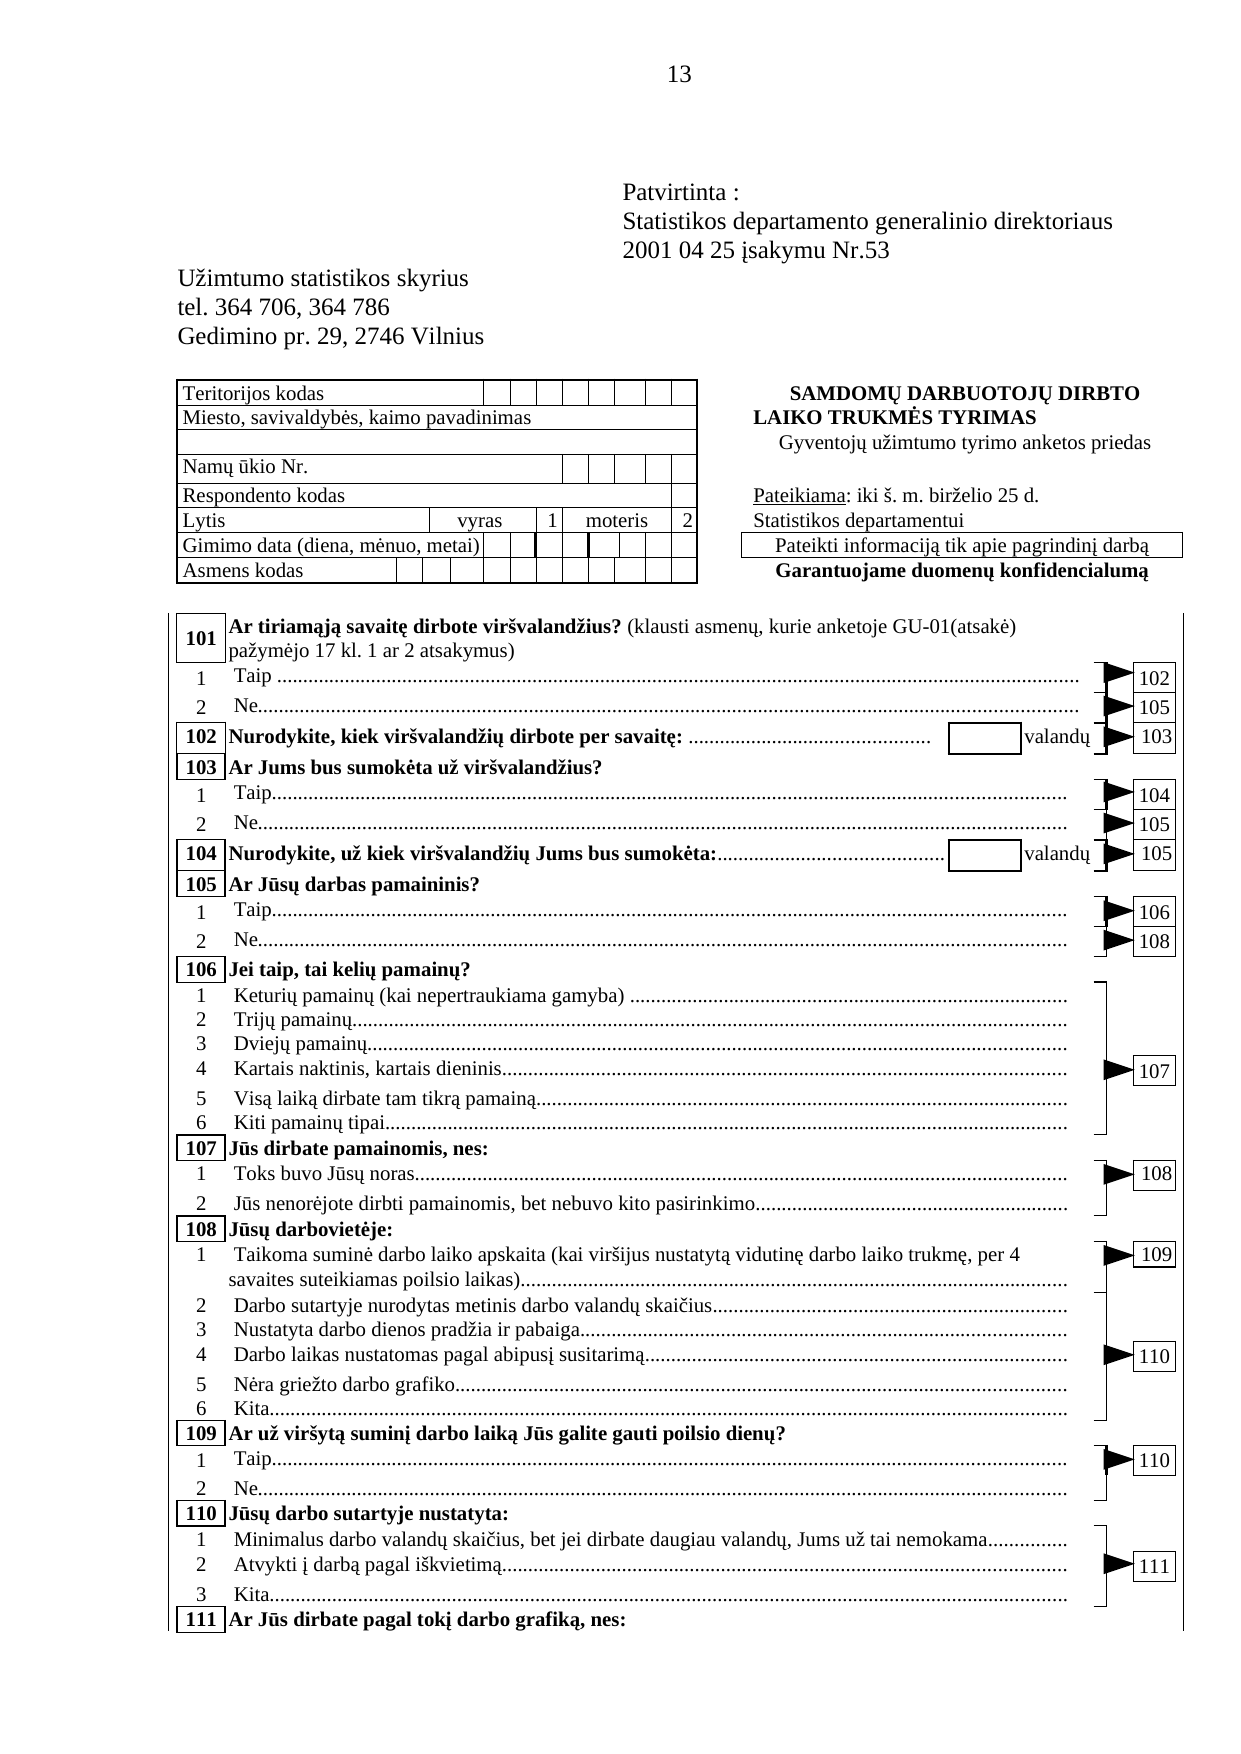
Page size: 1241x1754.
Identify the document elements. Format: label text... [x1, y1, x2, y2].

table_cell [1133, 1372, 1175, 1396]
table_cell [1116, 1551, 1133, 1562]
table_cell [1116, 926, 1133, 939]
table_cell [1133, 1420, 1175, 1445]
table_cell [1108, 799, 1116, 809]
table_cell Ar Jūsų darbas pamaininis? [226, 870, 1093, 896]
table_cell [589, 455, 614, 483]
table_cell [1094, 780, 1105, 809]
table_cell [1175, 1371, 1183, 1396]
table_cell [1107, 1190, 1116, 1215]
table_cell [1116, 753, 1133, 779]
table_cell Taip [225, 779, 1093, 809]
table_cell [169, 956, 176, 981]
table_cell Taip [225, 1445, 1093, 1474]
table_cell [1133, 1086, 1175, 1110]
table_cell [1116, 707, 1133, 722]
table_cell [1094, 1317, 1106, 1341]
table_cell Gyventojų užimtumo tyrimo anketos priedas [742, 429, 1188, 454]
table_cell [1175, 1134, 1183, 1160]
table_cell [1116, 692, 1133, 705]
table_cell 1 [177, 1242, 225, 1292]
table_cell [1133, 1317, 1175, 1341]
table_cell Jūsų darbo sutartyje nustatyta: [226, 1500, 1093, 1525]
table_header [589, 381, 614, 404]
table_cell [1094, 1031, 1106, 1055]
table_header [646, 381, 671, 404]
table_cell Taip [225, 662, 1093, 692]
table_cell 105 [1134, 810, 1175, 839]
table_cell [1106, 753, 1116, 779]
table_cell [1094, 1371, 1106, 1396]
table_cell 102 [177, 723, 225, 752]
table_cell 108 [178, 1217, 224, 1241]
table_cell [1116, 1215, 1133, 1241]
table_cell [1175, 1500, 1183, 1525]
table_cell [169, 1525, 177, 1551]
table_cell [1094, 1446, 1105, 1474]
table_cell [1116, 824, 1133, 839]
table_cell [1176, 1160, 1183, 1190]
table_cell [1116, 1371, 1133, 1396]
table_cell [1107, 1371, 1116, 1396]
table_cell [1108, 779, 1116, 785]
table_cell [1116, 722, 1133, 735]
table_cell Nurodykite, už kiek viršvalandžių Jums bus sumokėta: [226, 839, 948, 869]
table_cell vyras [430, 508, 536, 532]
table_cell [169, 1215, 176, 1241]
table_cell 2 [177, 1007, 225, 1031]
table_cell [698, 532, 741, 557]
table_cell [1116, 870, 1133, 896]
table_cell [1108, 839, 1116, 847]
table_cell Asmens kodas [178, 558, 396, 582]
table_cell [1094, 1341, 1106, 1371]
table_cell [1116, 1292, 1133, 1317]
table_cell [169, 722, 176, 752]
table_cell [1116, 1461, 1133, 1474]
table_cell [646, 455, 671, 483]
table_cell [1108, 1466, 1116, 1474]
table_cell Jei taip, tai kelių pamainų? [226, 956, 1093, 981]
table_cell [1116, 1110, 1133, 1134]
table_cell 108 [1134, 927, 1175, 956]
table_cell 1 [177, 1446, 225, 1474]
table_cell [1116, 662, 1133, 671]
table_cell [1107, 1263, 1116, 1292]
table_cell [1116, 1606, 1133, 1631]
table_cell Trijų pamainų [225, 1007, 1093, 1031]
table_cell [1094, 1085, 1106, 1110]
table_cell [1133, 1007, 1175, 1031]
table_cell [1116, 1500, 1133, 1525]
table_cell [1175, 1396, 1183, 1420]
table_cell 4 [177, 1341, 225, 1371]
table_cell [1094, 693, 1105, 722]
table_cell [1176, 809, 1183, 839]
table_cell [1175, 1215, 1183, 1241]
table_header 101 [177, 614, 225, 662]
table_cell [1133, 1476, 1175, 1500]
table_cell [1116, 1581, 1133, 1606]
table_cell [1133, 871, 1175, 896]
table_cell [672, 533, 696, 557]
table_cell [169, 809, 177, 839]
table_cell [1176, 926, 1183, 956]
table_cell [563, 455, 588, 483]
table_header [1175, 613, 1183, 662]
table_cell [1108, 1445, 1116, 1452]
table_cell 109 [1134, 1242, 1175, 1266]
table_cell Keturių pamainų (kai nepertraukiama gamyba) [225, 981, 1093, 1007]
table_cell valandų [1022, 722, 1093, 752]
table_cell [1107, 926, 1116, 933]
table_cell Kartais naktinis, kartais dieninis [225, 1055, 1093, 1085]
table_cell 107 [178, 1136, 224, 1160]
table_cell [1094, 956, 1116, 981]
table_cell 102 [1134, 663, 1175, 692]
table_cell [169, 1341, 177, 1371]
table_cell 103 [1134, 723, 1175, 752]
table_cell [646, 533, 671, 557]
table_cell [698, 429, 742, 454]
table_cell [169, 1292, 177, 1317]
text Užimtumo statistikos skyrius [177, 263, 1181, 292]
table_cell [1175, 1007, 1183, 1031]
table_cell [1175, 1525, 1183, 1551]
table_cell 3 [177, 1581, 225, 1606]
table_cell [1094, 663, 1105, 692]
table_cell Kita [225, 1581, 1093, 1606]
table_cell Minimalus darbo valandų skaičius, bet jei dirbate daugiau valandų, Jums už tai nemokama [225, 1525, 1093, 1551]
table_cell Kiti pamainų tipai [225, 1110, 1093, 1134]
table_cell [950, 724, 1020, 752]
table_cell [563, 533, 587, 557]
table_cell 104 [1134, 780, 1175, 809]
table_cell [1183, 557, 1188, 582]
table_cell moteris [563, 508, 671, 532]
table_cell [1133, 754, 1175, 779]
table_cell [1175, 956, 1183, 981]
table_cell 2 [672, 508, 696, 532]
table_cell [1116, 896, 1133, 909]
table_cell 109 [178, 1421, 224, 1445]
table_cell [1116, 912, 1133, 926]
table_cell Lytis [178, 508, 429, 532]
table_cell [1108, 680, 1116, 692]
table_cell [1107, 1571, 1116, 1606]
table_cell Gimimo data (diena, mėnuo, metai) [178, 533, 483, 557]
table_cell [1094, 1007, 1106, 1031]
table_cell [1107, 1475, 1116, 1500]
table_cell 6 [177, 1110, 225, 1134]
table_cell Atvykti į darbą pagal iškvietimą [225, 1551, 1093, 1581]
table_cell [1133, 957, 1175, 981]
table_header [1116, 613, 1133, 662]
table_cell [1116, 793, 1133, 809]
table_cell [1116, 1031, 1133, 1055]
table_cell [169, 1110, 177, 1134]
table_cell [1116, 1475, 1133, 1500]
table_cell Darbo sutartyje nurodytas metinis darbo valandų skaičius [225, 1292, 1093, 1317]
table_cell Statistikos departamentui [742, 507, 1188, 532]
table_cell Nėra griežto darbo grafiko [225, 1371, 1093, 1396]
table_cell [1176, 722, 1183, 752]
table_cell [1116, 1356, 1133, 1371]
table_cell [1175, 1475, 1183, 1500]
table_cell Ne [225, 1475, 1093, 1500]
table_cell 5 [177, 1371, 225, 1396]
table_cell [1175, 1031, 1183, 1055]
table_cell 2 [177, 1292, 225, 1317]
table_cell [169, 1007, 177, 1031]
table_cell Ne [225, 926, 1093, 956]
table_cell [1116, 1134, 1133, 1160]
table_cell [511, 533, 534, 557]
table_cell [1107, 1292, 1116, 1317]
table_cell [1176, 692, 1183, 722]
table_cell [1133, 1582, 1175, 1606]
table_cell [1094, 1242, 1106, 1292]
table_cell [1094, 1110, 1106, 1134]
table_cell [169, 1371, 177, 1396]
table_cell 4 [177, 1055, 225, 1085]
table_cell [1176, 839, 1183, 869]
table_cell [1175, 981, 1183, 1007]
table_cell [1107, 1110, 1116, 1134]
table_cell [1116, 956, 1133, 981]
table_cell [169, 981, 177, 1007]
table_cell [1116, 1565, 1133, 1581]
table_cell [1133, 1110, 1175, 1134]
table_cell [1107, 1160, 1116, 1167]
table_cell [1116, 1007, 1133, 1031]
table_cell [1094, 724, 1105, 752]
table_cell 2 [177, 809, 225, 839]
table_cell [169, 1317, 177, 1341]
table_cell [1175, 1292, 1183, 1317]
table_cell [1116, 1341, 1133, 1353]
table_cell [1107, 981, 1116, 1007]
table_cell [1094, 1055, 1106, 1085]
table_cell Ar už viršytą suminį darbo laiką Jūs galite gauti poilsio dienų? [226, 1420, 1093, 1445]
table_cell 1 [537, 508, 562, 532]
table_header [1133, 613, 1175, 662]
table_cell [1116, 738, 1133, 752]
table_cell [1108, 896, 1116, 904]
table_cell [646, 558, 671, 582]
table_cell Pateikiama: iki š. m. birželio 25 d. [742, 483, 1188, 507]
table_cell [169, 1134, 176, 1160]
table_cell [1133, 1268, 1175, 1292]
table_cell [537, 533, 562, 557]
table_cell 106 [178, 957, 224, 981]
table_header [615, 381, 645, 404]
table_cell [511, 558, 536, 582]
table_cell 1 [177, 1527, 225, 1551]
table_cell [1133, 1525, 1175, 1551]
table_cell [1183, 532, 1188, 557]
table_cell [1094, 983, 1106, 1007]
table_cell 103 [178, 754, 224, 779]
table_cell [169, 896, 177, 926]
table_cell [1133, 1215, 1175, 1241]
table_cell [169, 692, 177, 722]
table_cell Ar Jums bus sumokėta už viršvalandžius? [226, 753, 1093, 779]
table_cell [1116, 1257, 1133, 1292]
table_cell [615, 558, 645, 582]
table_cell [1107, 1085, 1116, 1110]
table_cell [169, 1551, 177, 1581]
table_cell Pateikti informaciją tik apie pagrindinį darbą [742, 533, 1182, 557]
table_cell 110 [1134, 1446, 1175, 1474]
table_cell [1116, 1396, 1133, 1420]
table_cell [672, 455, 696, 483]
text Gedimino pr. 29, 2746 Vilnius [177, 321, 1181, 350]
table_cell [1175, 1317, 1183, 1341]
table_cell Ar Jūs dirbate pagal tokį darbo grafiką, nes: [226, 1606, 1093, 1631]
table_cell [1094, 755, 1106, 779]
table_cell [1116, 1445, 1133, 1458]
table_cell [1175, 753, 1183, 779]
table_cell [1107, 1031, 1116, 1055]
table_cell [169, 1031, 177, 1055]
table_cell [169, 1445, 177, 1474]
table_header [537, 381, 562, 404]
table_cell [1108, 692, 1116, 699]
table_cell 106 [1134, 897, 1175, 926]
table_cell [672, 484, 696, 507]
table_cell [1107, 1055, 1116, 1063]
table_header Teritorijos kodas [178, 381, 483, 404]
table_cell [1107, 1077, 1116, 1085]
table_cell [1133, 1191, 1175, 1215]
table_cell [1107, 1241, 1116, 1248]
table_cell [1107, 1525, 1116, 1557]
table_cell [397, 558, 422, 582]
table_cell [1107, 809, 1116, 816]
table_cell Visą laiką dirbate tam tikrą pamainą [225, 1085, 1093, 1110]
table_cell 2 [177, 1475, 225, 1500]
table_cell 110 [178, 1501, 224, 1525]
table_cell [1133, 1031, 1175, 1055]
table_cell [1094, 1396, 1106, 1420]
table_cell Namų ūkio Nr. [178, 455, 562, 483]
table_cell [1116, 1160, 1133, 1173]
table_cell 105 [1134, 693, 1175, 722]
table_cell [484, 558, 510, 582]
table_cell [620, 533, 645, 557]
table_cell [1094, 872, 1106, 896]
table_cell 105 [1134, 840, 1175, 869]
table_cell 5 [177, 1085, 225, 1110]
table_cell [1116, 1071, 1133, 1085]
table_cell 2 [177, 1551, 225, 1581]
table_cell [1094, 1293, 1106, 1317]
table_cell Taip [225, 896, 1093, 926]
table_cell [423, 558, 450, 582]
table_cell Toks buvo Jūsų noras [225, 1160, 1093, 1190]
table_cell Darbo laikas nustatomas pagal abipusį susitarimą [225, 1341, 1093, 1371]
table_header [169, 613, 176, 662]
table_cell Jūsų darbovietėje: [226, 1215, 1093, 1241]
table_cell [169, 1606, 176, 1631]
table_cell [698, 483, 742, 507]
table_cell [1116, 674, 1133, 692]
table_cell [451, 558, 483, 582]
table_cell [1108, 713, 1116, 722]
table_cell [1107, 1396, 1116, 1420]
table_header [1094, 613, 1106, 662]
table_cell [1176, 662, 1183, 692]
table_cell [169, 779, 177, 809]
table_cell [742, 454, 1188, 483]
table_header [672, 381, 696, 404]
table_cell [1133, 1292, 1175, 1317]
table_cell 1 [177, 983, 225, 1007]
table_cell [1107, 1317, 1116, 1341]
table_cell [1116, 942, 1133, 956]
table_cell [169, 1500, 176, 1525]
table_cell [537, 558, 562, 582]
table_cell [1094, 1526, 1106, 1606]
table_cell Nustatyta darbo dienos pradžia ir pabaiga [225, 1317, 1093, 1341]
table_cell [615, 455, 645, 483]
table_cell [169, 1241, 177, 1292]
table_cell 108 [1134, 1161, 1175, 1190]
table_header [698, 379, 742, 404]
table_cell [1116, 1085, 1133, 1110]
table_cell [1108, 744, 1116, 752]
table_header Ar tiriamąją savaitę dirbote viršvalandžius? (klausti asmenų, kurie anketoje GU-01(atsakė) pažymėjo 17 kl. 1 ar 2 atsakymus) [226, 613, 1093, 662]
table_cell [1107, 1007, 1116, 1031]
table_cell 2 [177, 1190, 225, 1215]
table_cell [1094, 897, 1105, 926]
table_cell [1094, 1421, 1106, 1445]
table_cell [563, 558, 588, 582]
table_cell 107 [1134, 1056, 1175, 1085]
table_cell [1176, 1341, 1183, 1371]
table_cell [169, 926, 177, 956]
table_cell Taikoma suminė darbo laiko apskaita (kai viršijus nustatytą vidutinę darbo laiko trukmę, per 4 savaites suteikiamas poilsio laikas) [225, 1241, 1093, 1292]
table_cell [1094, 810, 1106, 839]
table_cell [1116, 981, 1133, 1007]
table_cell Miesto, savivaldybės, kaimo pavadinimas [178, 406, 696, 429]
table_cell Ne [225, 809, 1093, 839]
table_cell [1107, 947, 1116, 956]
table_cell [169, 1581, 177, 1606]
table_cell [1116, 809, 1133, 822]
table_cell [1116, 1176, 1133, 1190]
table_cell [1175, 1241, 1183, 1292]
table_header [1106, 613, 1116, 662]
table_cell [1175, 1110, 1183, 1134]
table_cell 1 [177, 1161, 225, 1190]
table_cell [698, 507, 742, 532]
table_cell [1108, 918, 1116, 926]
table_cell [1106, 1420, 1116, 1445]
table_cell 3 [177, 1031, 225, 1055]
table_cell [1176, 1445, 1183, 1474]
table_cell Garantuojame duomenų konfidencialumą [742, 558, 1182, 582]
table_header [511, 381, 536, 404]
table_cell [1175, 1606, 1183, 1631]
table_cell [169, 1160, 177, 1190]
table_cell [1175, 1190, 1183, 1215]
table_cell 111 [178, 1607, 224, 1631]
table_cell [1116, 1241, 1133, 1254]
table_cell [1094, 1190, 1106, 1215]
table_cell [1094, 1161, 1106, 1190]
table_cell [1116, 1317, 1133, 1341]
table_cell [169, 662, 177, 692]
table_cell [1133, 981, 1175, 1007]
table_cell Respondento kodas [178, 484, 671, 507]
table_cell 111 [1134, 1552, 1175, 1581]
table_cell [169, 839, 176, 869]
table_cell [698, 454, 742, 483]
table_cell [1175, 870, 1183, 896]
table_cell LAIKO TRUKMĖS TYRIMAS [742, 405, 1188, 429]
table_cell Jūs nenorėjote dirbti pamainomis, bet nebuvo kito pasirinkimo [225, 1190, 1093, 1215]
table_cell [590, 533, 619, 557]
table_cell [1094, 841, 1105, 869]
table_cell [1116, 1190, 1133, 1215]
table_cell 110 [1134, 1342, 1175, 1371]
table_cell [1133, 1606, 1175, 1631]
table_header [563, 381, 588, 404]
table_cell [169, 1190, 177, 1215]
table_header SAMDOMŲ DARBUOTOJŲ DIRBTO [742, 379, 1188, 404]
table_cell 1 [177, 897, 225, 926]
table_cell [1107, 1181, 1116, 1190]
table_cell [169, 1396, 177, 1420]
table_cell [484, 533, 510, 557]
table_cell 3 [177, 1317, 225, 1341]
table_cell [1116, 779, 1133, 791]
table_cell 6 [177, 1396, 225, 1420]
table_cell [672, 558, 696, 582]
table_cell [1133, 1500, 1175, 1525]
table_cell [169, 753, 176, 779]
table_cell Nurodykite, kiek viršvalandžių dirbote per savaitę: [226, 722, 948, 752]
table_cell [1094, 1500, 1116, 1525]
table_cell [1176, 896, 1183, 926]
table_cell [1116, 855, 1133, 869]
table_cell Kita [225, 1396, 1093, 1420]
table_cell [1094, 927, 1106, 956]
table_cell [1107, 830, 1116, 839]
table_cell [1116, 1525, 1133, 1551]
table_cell valandų [1022, 839, 1093, 869]
table_cell [1116, 1055, 1133, 1068]
table_cell [1175, 1085, 1183, 1110]
table_cell [1107, 1362, 1116, 1371]
table_cell [698, 405, 742, 429]
table_cell [169, 1085, 177, 1110]
table_cell [589, 558, 614, 582]
table_cell [1133, 1134, 1175, 1160]
table_cell [1176, 779, 1183, 809]
table_cell [1175, 1581, 1183, 1606]
text tel. 364 706, 364 786 [177, 292, 1181, 321]
table_cell [178, 430, 696, 454]
table_cell 105 [178, 871, 224, 896]
table_cell 1 [177, 780, 225, 809]
table_cell [1108, 861, 1116, 869]
table_cell [1116, 1420, 1133, 1445]
table_cell [169, 1420, 176, 1445]
table_cell Ne [225, 692, 1093, 722]
table_cell [1133, 1396, 1175, 1420]
table_cell 104 [178, 840, 224, 869]
table_cell [1175, 1420, 1183, 1445]
table_cell 2 [177, 926, 225, 956]
table_cell [169, 870, 176, 896]
table_cell [169, 1475, 177, 1500]
table_cell [169, 1055, 177, 1085]
table_cell [698, 557, 742, 582]
table_cell [1094, 1134, 1116, 1160]
table_cell [950, 841, 1020, 869]
table_cell [1108, 722, 1116, 730]
table_cell [1176, 1055, 1183, 1085]
table_cell 2 [177, 692, 225, 722]
table_cell [1176, 1551, 1183, 1581]
table_header [484, 381, 510, 404]
table_cell 1 [177, 663, 225, 692]
table_cell [1116, 839, 1133, 852]
table_cell [1106, 870, 1116, 896]
table_cell Dviejų pamainų [225, 1031, 1093, 1055]
table_cell [1094, 1475, 1106, 1500]
table_cell [1107, 1341, 1116, 1348]
table_cell [1094, 1215, 1116, 1241]
table_cell Jūs dirbate pamainomis, nes: [226, 1134, 1093, 1160]
table_cell [1094, 1606, 1116, 1631]
